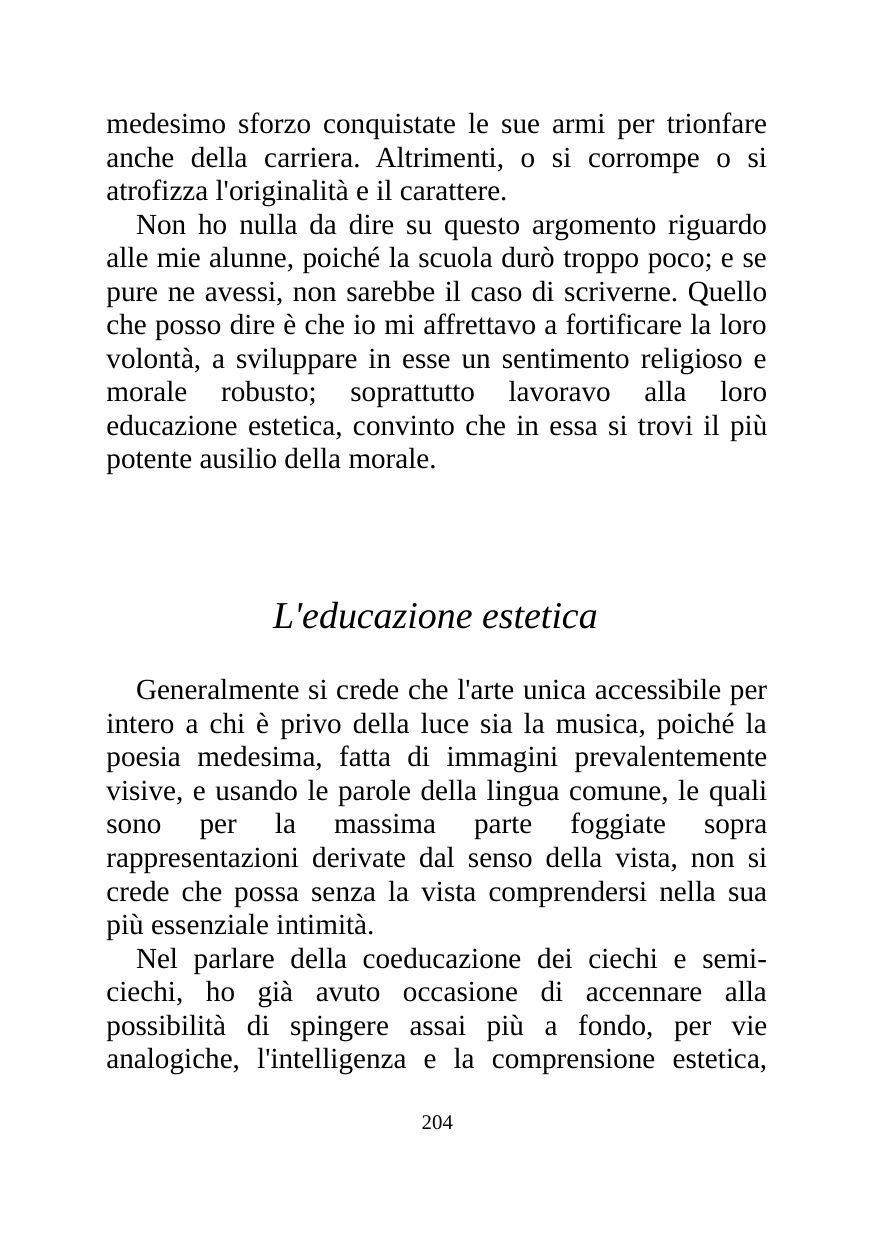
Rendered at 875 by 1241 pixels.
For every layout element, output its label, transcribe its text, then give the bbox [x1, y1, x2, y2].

text Non ho nulla da dire su questo argomento riguardo alle mie alunne, poiché la scuola durò troppo poco; e se pure ne avessi, non sarebbe il caso di scriverne. Quello che posso dire è che io mi affrettavo a fortificare la loro volontà, a sviluppare in esse un sentimento religioso e morale robusto; soprattutto lavoravo alla loro educazione estetica, convinto che in essa si trovi il più potente ausilio della morale. [106, 207, 768, 475]
text Generalmente si crede che l'arte unica accessibile per intero a chi è privo della luce sia la musica, poiché la poesia medesima, fatta di immagini prevalentemente visive, e usando le parole della lingua comune, le quali sono per la massima parte foggiate sopra rappresentazioni derivate dal senso della vista, non si crede che possa senza la vista comprendersi nella sua più essenziale intimità. [106, 672, 768, 941]
subtitle L'educazione estetica [106, 593, 768, 637]
text medesimo sforzo conquistate le sue armi per trionfare anche della carriera. Altrimenti, o si corrompe o si atrofizza l'originalità e il carattere. [106, 106, 768, 207]
text Nel parlare della coeducazione dei ciechi e semi-ciechi, ho già avuto occasione di accennare alla possibilità di spingere assai più a fondo, per vie analogiche, l'intelligenza e la comprensione estetica, [106, 941, 768, 1075]
